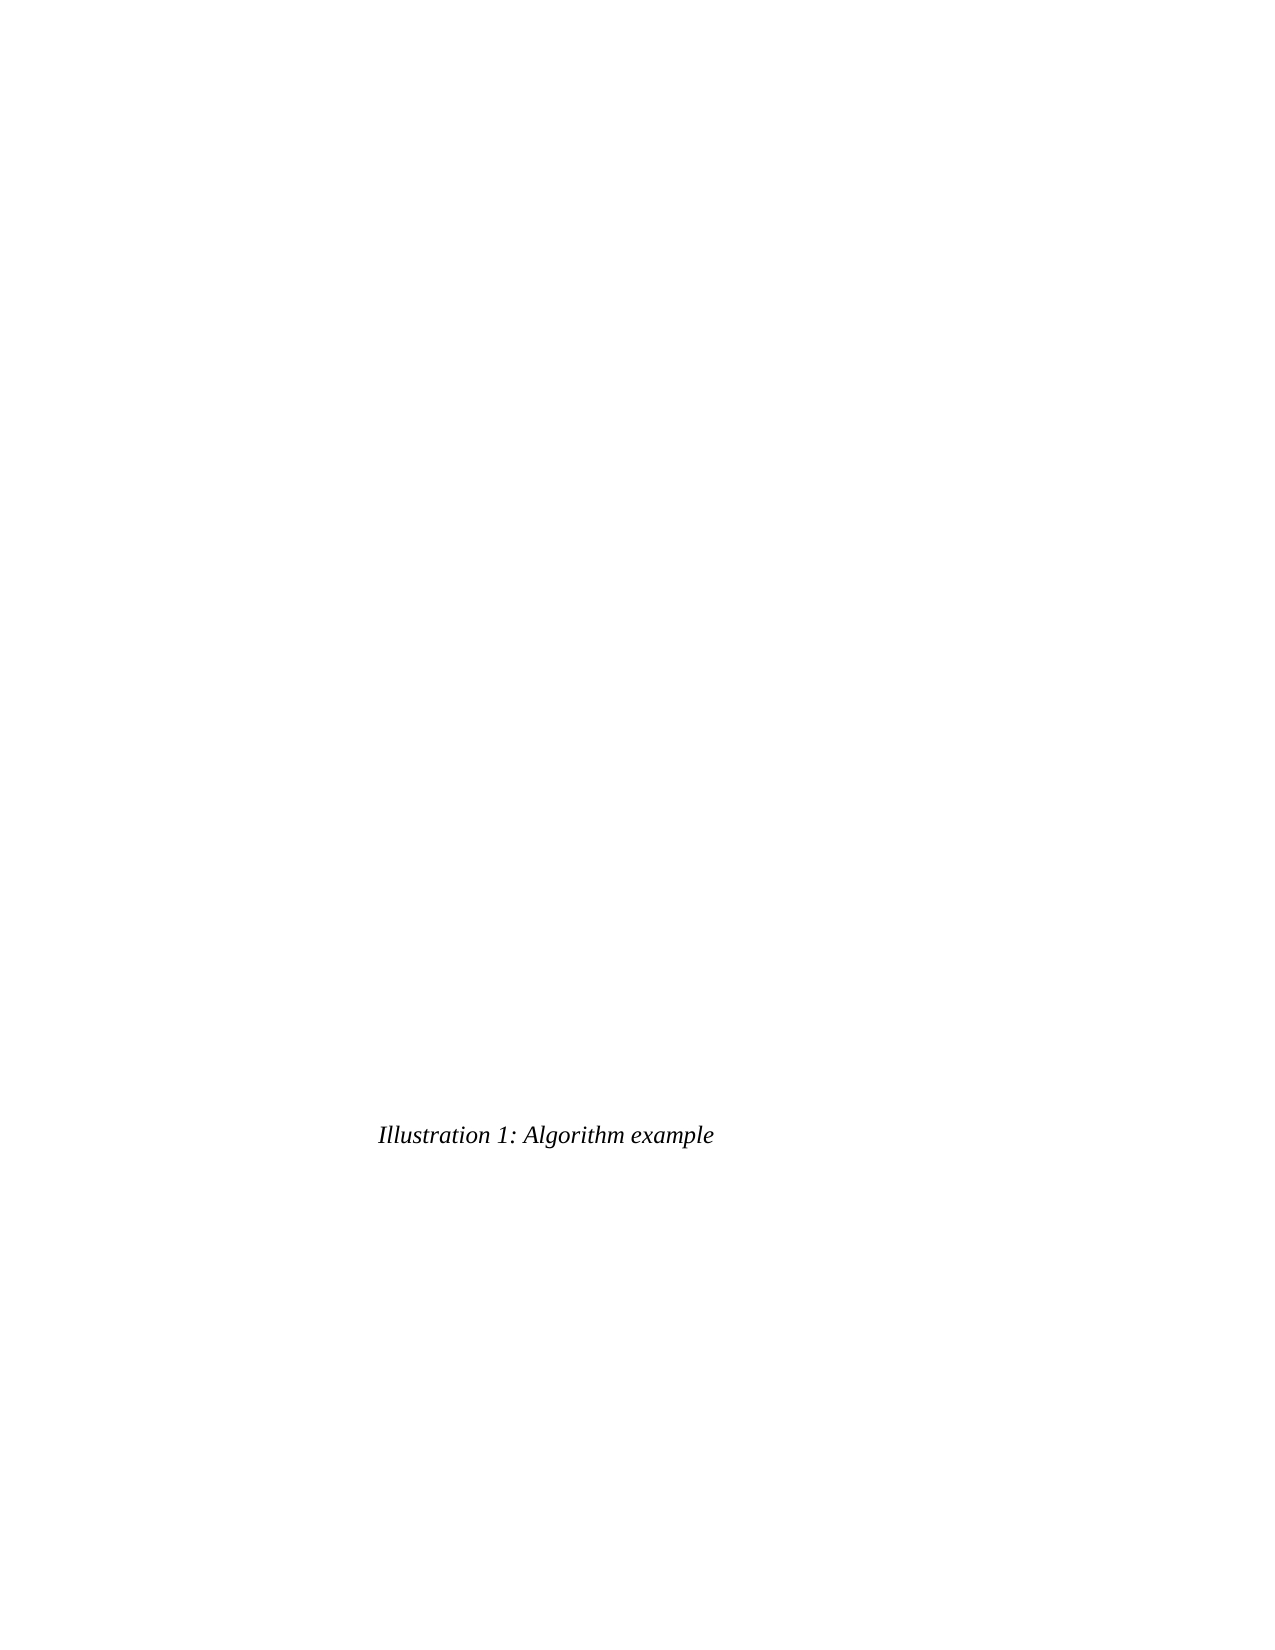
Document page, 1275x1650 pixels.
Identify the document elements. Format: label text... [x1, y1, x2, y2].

text Illustration 1: Algorithm example [378, 131, 897, 1149]
